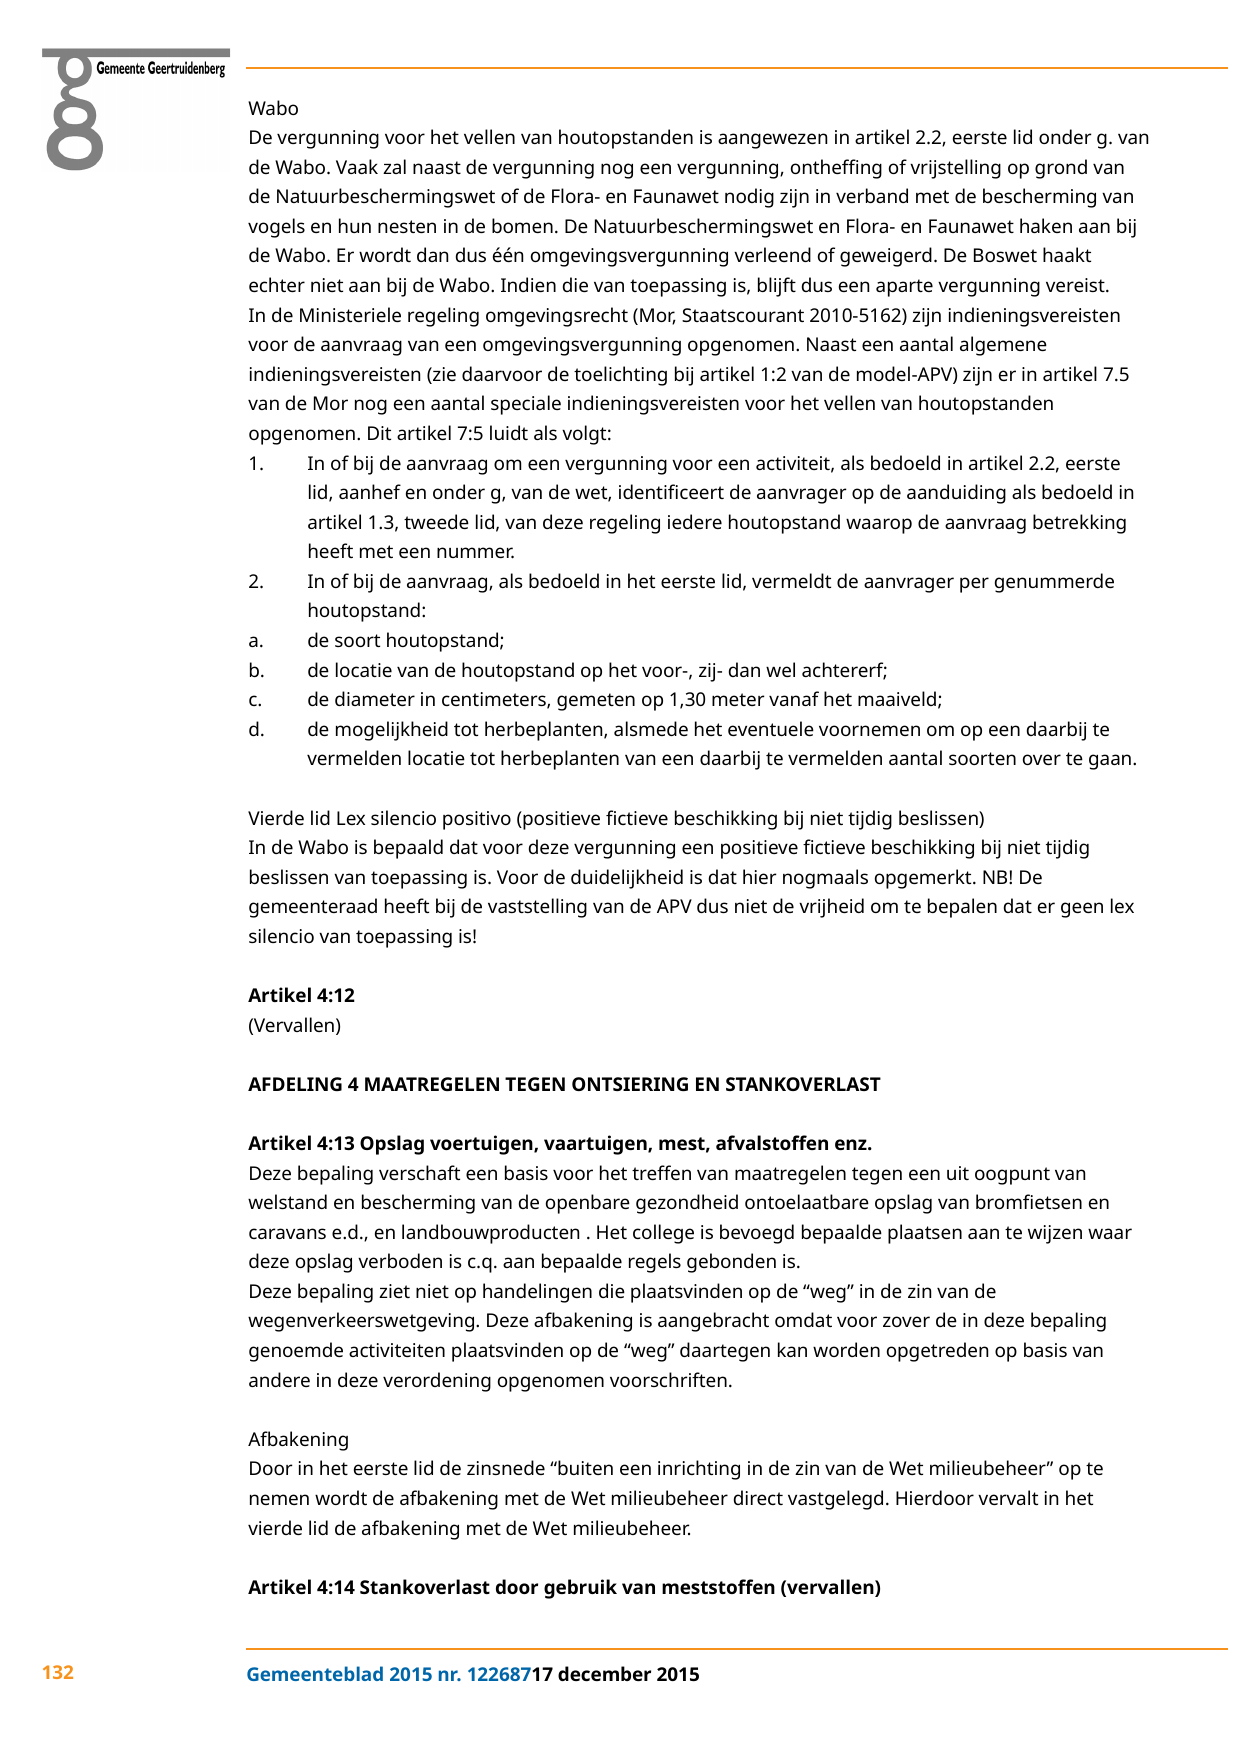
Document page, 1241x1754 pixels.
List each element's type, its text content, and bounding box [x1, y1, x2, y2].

picture [41, 47, 231, 172]
text AFDELING 4 MAATREGELEN TEGEN ONTSIERING EN STANKOVERLAST [248, 1071, 1152, 1097]
text Door in het eerste lid de zinsnede “buiten een inrichting in de zin van de Wet milieubeheer” op te nemen wordt de afbakening met de Wet milieubeheer direct vastgelegd. Hierdoor vervalt in het vierde lid de afbakening met de Wet milieubeheer. [248, 1456, 1152, 1541]
text Vierde lid Lex silencio positivo (positieve fictieve beschikking bij niet tijdig beslissen) [248, 805, 1152, 831]
text Wabo [248, 95, 1152, 121]
list de diameter in centimeters, gemeten op 1,30 meter vanaf het maaiveld; [248, 686, 1152, 712]
text Artikel 4:13 Opslag voertuigen, vaartuigen, mest, afvalstoffen enz. [248, 1130, 1152, 1156]
text De vergunning voor het vellen van houtopstanden is aangewezen in artikel 2.2, eerste lid onder g. van de Wabo. Vaak zal naast de vergunning nog een vergunning, ontheffing of vrijstelling op grond van de Natuurbeschermingswet of de Flora- en Faunawet nodig zijn in verband met de bescherming van vogels en hun nesten in de bomen. De Natuurbeschermingswet en Flora- en Faunawet haken aan bij de Wabo. Er wordt dan dus één omgevingsvergunning verleend of geweigerd. De Boswet haakt echter niet aan bij de Wabo. Indien die van toepassing is, blijft dus een aparte vergunning vereist. [248, 124, 1152, 298]
list In of bij de aanvraag om een vergunning voor een activiteit, als bedoeld in artikel 2.2, eerste lid, aanhef en onder g, van de wet, identificeert de aanvrager op de aanduiding als bedoeld in artikel 1.3, tweede lid, van deze regeling iedere houtopstand waarop de aanvraag betrekking heeft met een nummer. [248, 450, 1152, 564]
text Artikel 4:14 Stankoverlast door gebruik van meststoffen (vervallen) [248, 1574, 1152, 1600]
text Afbakening [248, 1426, 1152, 1452]
list de soort houtopstand; [248, 627, 1152, 653]
text In de Ministeriele regeling omgevingsrecht (Mor, Staatscourant 2010-5162) zijn indieningsvereisten voor de aanvraag van een omgevingsvergunning opgenomen. Naast een aantal algemene indieningsvereisten (zie daarvoor de toelichting bij artikel 1:2 van de model-APV) zijn er in artikel 7.5 van de Mor nog een aantal speciale indieningsvereisten voor het vellen van houtopstanden opgenomen. Dit artikel 7:5 luidt als volgt: [248, 302, 1152, 446]
text In de Wabo is bepaald dat voor deze vergunning een positieve fictieve beschikking bij niet tijdig beslissen van toepassing is. Voor de duidelijkheid is dat hier nogmaals opgemerkt. NB! De gemeenteraad heeft bij de vaststelling van de APV dus niet de vrijheid om te bepalen dat er geen lex silencio van toepassing is! [248, 834, 1152, 949]
list de locatie van de houtopstand op het voor-, zij- dan wel achtererf; [248, 657, 1152, 683]
text Deze bepaling verschaft een basis voor het treffen van maatregelen tegen een uit oogpunt van welstand en bescherming van de openbare gezondheid ontoelaatbare opslag van bromfietsen en caravans e.d., en landbouwproducten . Het college is bevoegd bepaalde plaatsen aan te wijzen waar deze opslag verboden is c.q. aan bepaalde regels gebonden is. [248, 1160, 1152, 1274]
text Artikel 4:12 [248, 982, 1152, 1008]
text Deze bepaling ziet niet op handelingen die plaatsvinden op de “weg” in de zin van de wegenverkeerswetgeving. Deze afbakening is aangebracht omdat voor zover de in deze bepaling genoemde activiteiten plaatsvinden op de “weg” daartegen kan worden opgetreden op basis van andere in deze verordening opgenomen voorschriften. [248, 1278, 1152, 1393]
text (Vervallen) [248, 1012, 1152, 1038]
list de mogelijkheid tot herbeplanten, alsmede het eventuele voornemen om op een daarbij te vermelden locatie tot herbeplanten van een daarbij te vermelden aantal soorten over te gaan. [248, 716, 1152, 771]
list In of bij de aanvraag, als bedoeld in het eerste lid, vermeldt de aanvrager per genummerde houtopstand: [248, 568, 1152, 623]
